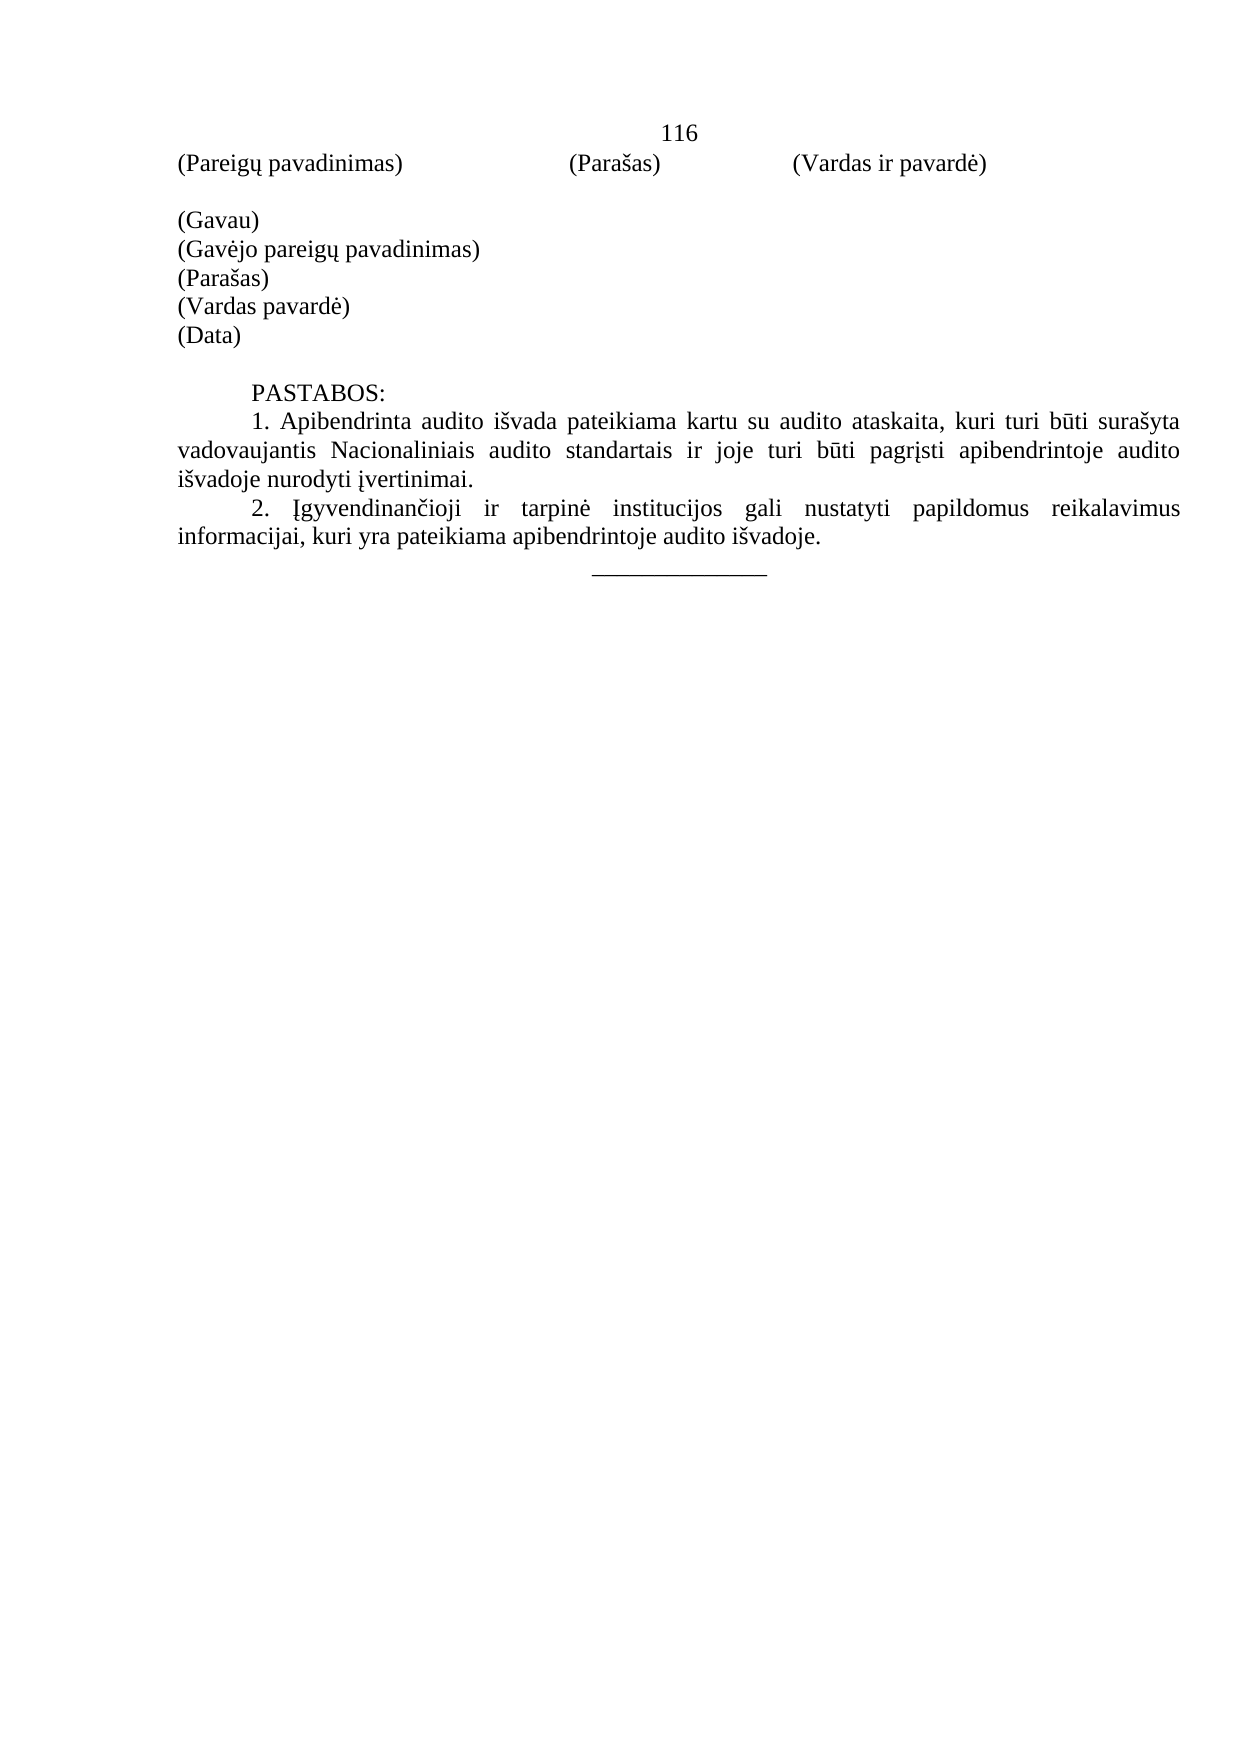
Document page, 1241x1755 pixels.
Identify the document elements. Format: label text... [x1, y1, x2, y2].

text (Gavėjo pareigų pavadinimas) [177, 234, 1181, 263]
text 2. Įgyvendinančioji ir tarpinė institucijos gali nustatyti papildomus reikalavimus informacijai, kuri yra pateikiama apibendrintoje audito išvadoje. [177, 493, 1181, 550]
text (Gavau) [177, 205, 1181, 234]
text (Data) [177, 320, 1181, 349]
text (Pareigų pavadinimas) (Parašas) (Vardas ir pavardė) [177, 148, 1181, 176]
text PASTABOS: [177, 378, 1181, 406]
text ______________ [177, 550, 1181, 579]
text 1. Apibendrinta audito išvada pateikiama kartu su audito ataskaita, kuri turi būti surašyta vadovaujantis Nacionaliniais audito standartais ir joje turi būti pagrįsti apibendrintoje audito išvadoje nurodyti įvertinimai. [177, 406, 1181, 493]
text (Vardas pavardė) [177, 291, 1181, 320]
text (Parašas) [177, 263, 1181, 291]
